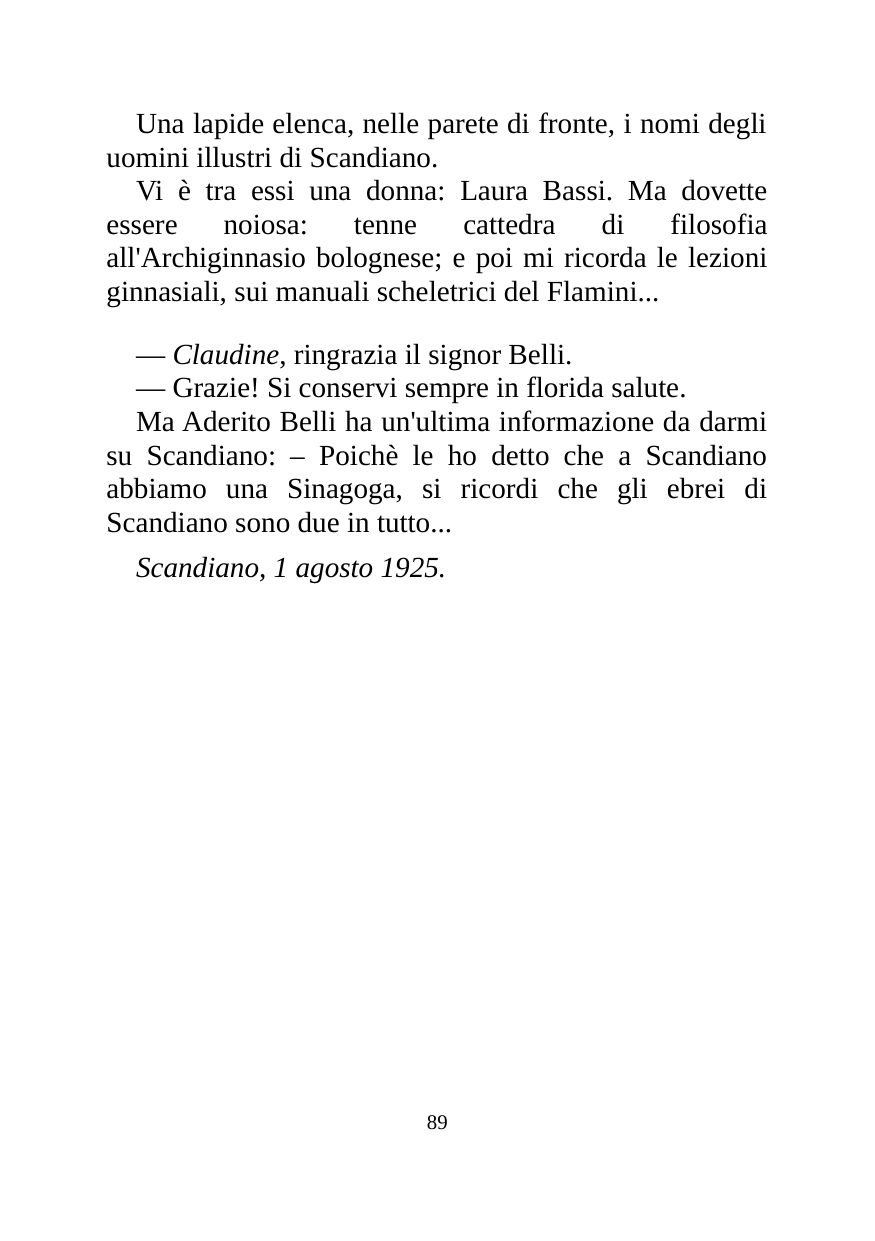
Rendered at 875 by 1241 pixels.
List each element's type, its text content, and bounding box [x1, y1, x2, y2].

text Ma Aderito Belli ha un'ultima informazione da darmi su Scandiano: – Poichè le ho detto che a Scandiano abbiamo una Sinagoga, si ricordi che gli ebrei di Scandiano sono due in tutto... [106, 404, 768, 538]
text — Claudine, ringrazia il signor Belli. [106, 337, 768, 371]
text Vi è tra essi una donna: Laura Bassi. Ma dovette essere noiosa: tenne cattedra di filosofia all'Archiginnasio bolognese; e poi mi ricorda le lezioni ginnasiali, sui manuali scheletrici del Flamini... [106, 173, 768, 307]
text Una lapide elenca, nelle parete di fronte, i nomi degli uomini illustri di Scandiano. [106, 106, 768, 173]
text — Grazie! Si conservi sempre in florida salute. [106, 371, 768, 404]
text Scandiano, 1 agosto 1925. [106, 550, 768, 583]
